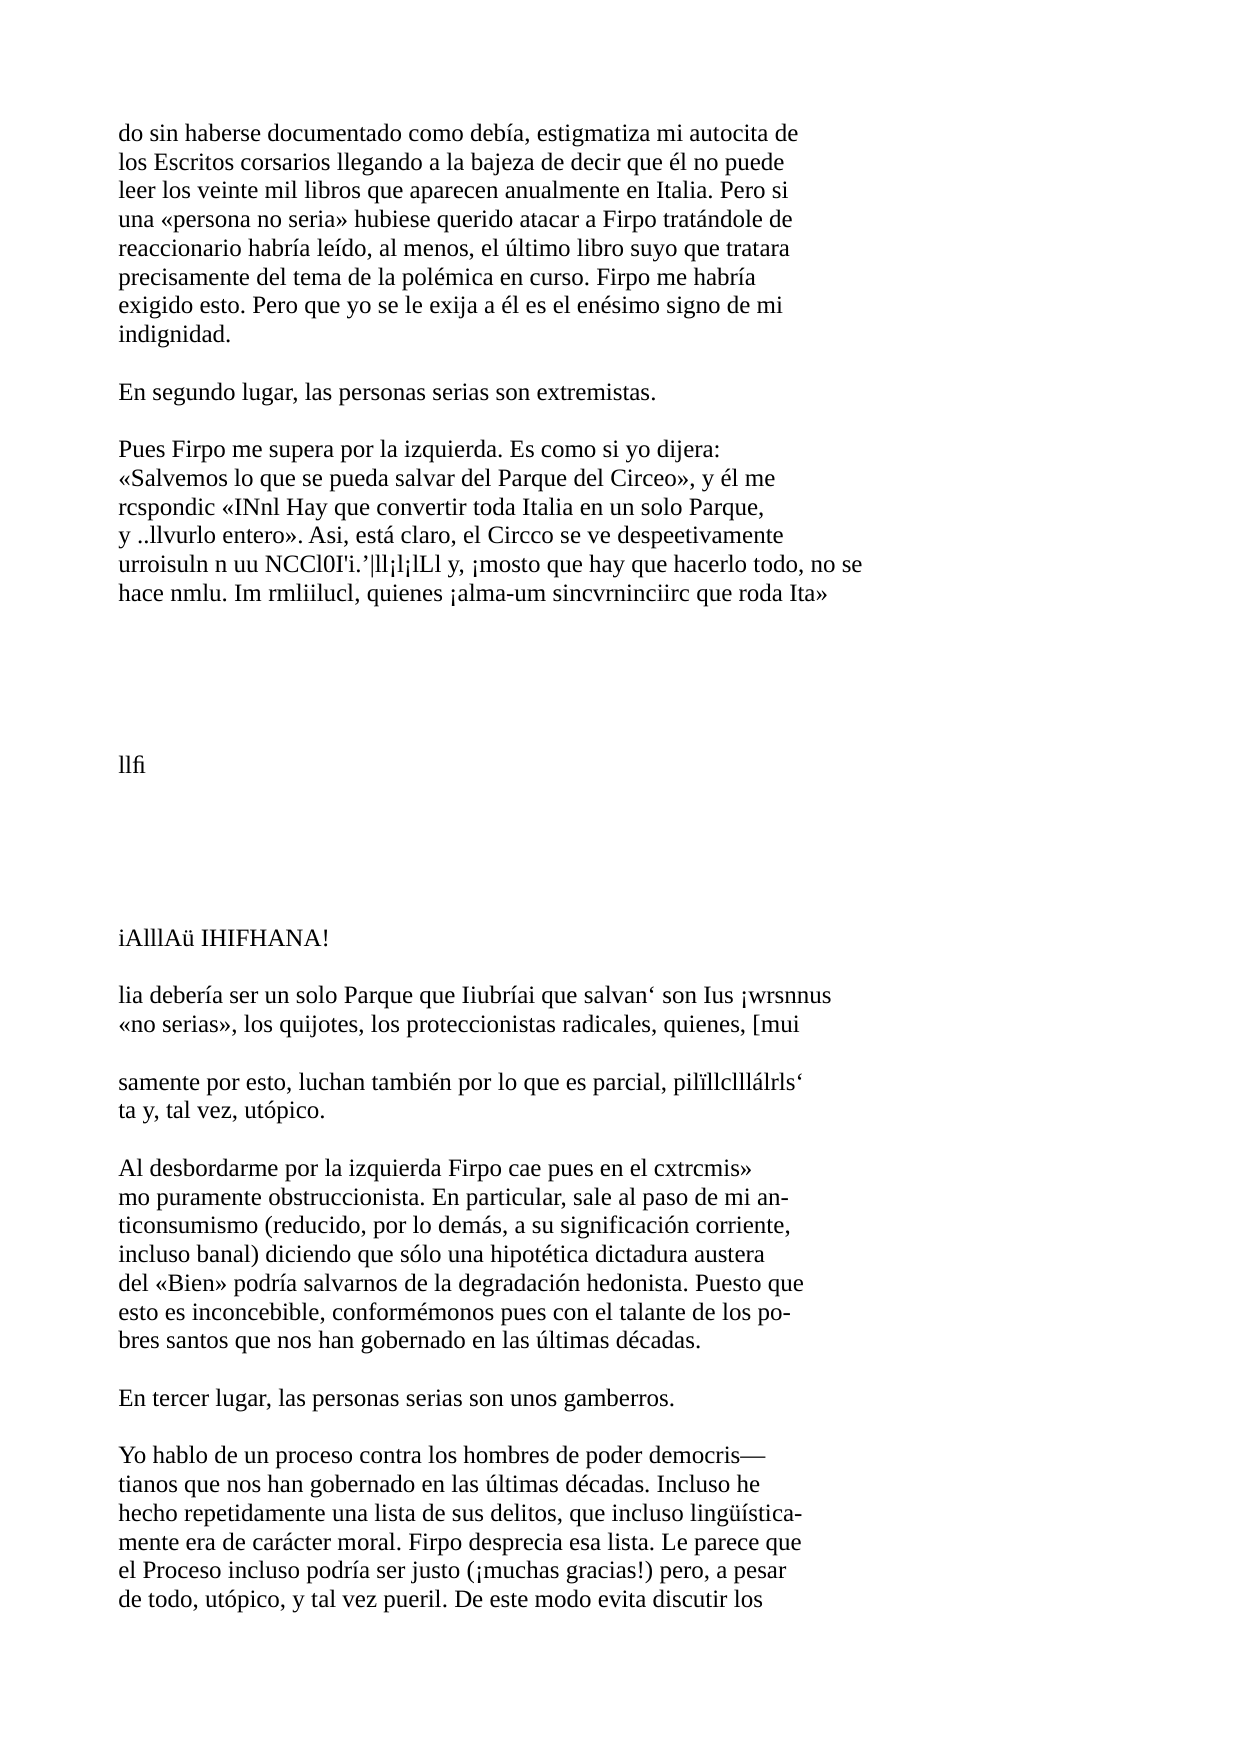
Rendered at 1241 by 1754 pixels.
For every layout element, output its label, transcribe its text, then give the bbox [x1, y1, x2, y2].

text ticonsumismo (reducido, por lo demás, a su significación corriente, [118, 1211, 1122, 1239]
text y ..llvurlo entero». Asi, está claro, el Circco se ve despeetivamente [118, 521, 1122, 549]
text rcspondic «INnl Hay que convertir toda Italia en un solo Parque, [118, 492, 1122, 521]
text indignidad. [118, 319, 1122, 348]
text una «persona no seria» hubiese querido atacar a Firpo tratándole de [118, 204, 1122, 233]
text do sin haberse documentado como debía, estigmatiza mi autocita de [118, 118, 1122, 147]
text mo puramente obstruccionista. En particular, sale al paso de mi an- [118, 1182, 1122, 1211]
text «no serias», los quijotes, los proteccionistas radicales, quienes, [mui [118, 1009, 1122, 1038]
text En tercer lugar, las personas serias son unos gamberros. [118, 1383, 1122, 1412]
text hace nmlu. Im rmliilucl, quienes ¡alma-um sincvrninciirc que roda Ita» [118, 578, 1122, 607]
text incluso banal) diciendo que sólo una hipotética dictadura austera [118, 1239, 1122, 1268]
text precisamente del tema de la polémica en curso. Firpo me habría [118, 262, 1122, 291]
text reaccionario habría leído, al menos, el último libro suyo que tratara [118, 233, 1122, 262]
text Yo hablo de un proceso contra los hombres de poder democris— [118, 1441, 1122, 1469]
text de todo, utópico, y tal vez pueril. De este modo evita discutir los [118, 1584, 1122, 1613]
text el Proceso incluso podría ser justo (¡muchas gracias!) pero, a pesar [118, 1556, 1122, 1584]
text samente por esto, luchan también por lo que es parcial, pilïllclllálrls‘ [118, 1067, 1122, 1096]
text esto es inconcebible, conformémonos pues con el talante de los po- [118, 1297, 1122, 1326]
text «Salvemos lo que se pueda salvar del Parque del Circeo», y él me [118, 463, 1122, 492]
text ta y, tal vez, utópico. [118, 1096, 1122, 1124]
text del «Bien» podría salvarnos de la degradación hedonista. Puesto que [118, 1268, 1122, 1297]
text los Escritos corsarios llegando a la bajeza de decir que él no puede [118, 147, 1122, 176]
text exigido esto. Pero que yo se le exija a él es el enésimo signo de mi [118, 291, 1122, 319]
text lia debería ser un solo Parque que Iiubríai que salvan‘ son Ius ¡wrsnnus [118, 981, 1122, 1009]
text bres santos que nos han gobernado en las últimas décadas. [118, 1326, 1122, 1354]
text hecho repetidamente una lista de sus delitos, que incluso lingüística- [118, 1498, 1122, 1527]
text llﬁ [118, 751, 1122, 779]
text En segundo lugar, las personas serias son extremistas. [118, 377, 1122, 406]
text tianos que nos han gobernado en las últimas décadas. Incluso he [118, 1469, 1122, 1498]
text mente era de carácter moral. Firpo desprecia esa lista. Le parece que [118, 1527, 1122, 1556]
text iAlllAü IHIFHANA! [118, 923, 1122, 952]
text Al desbordarme por la izquierda Firpo cae pues en el cxtrcmis» [118, 1153, 1122, 1182]
text urroisuln n uu NCCl0I'i.’|ll¡l¡lLl y, ¡mosto que hay que hacerlo todo, no se [118, 549, 1122, 578]
text leer los veinte mil libros que aparecen anualmente en Italia. Pero si [118, 176, 1122, 204]
text Pues Firpo me supera por la izquierda. Es como si yo dijera: [118, 434, 1122, 463]
